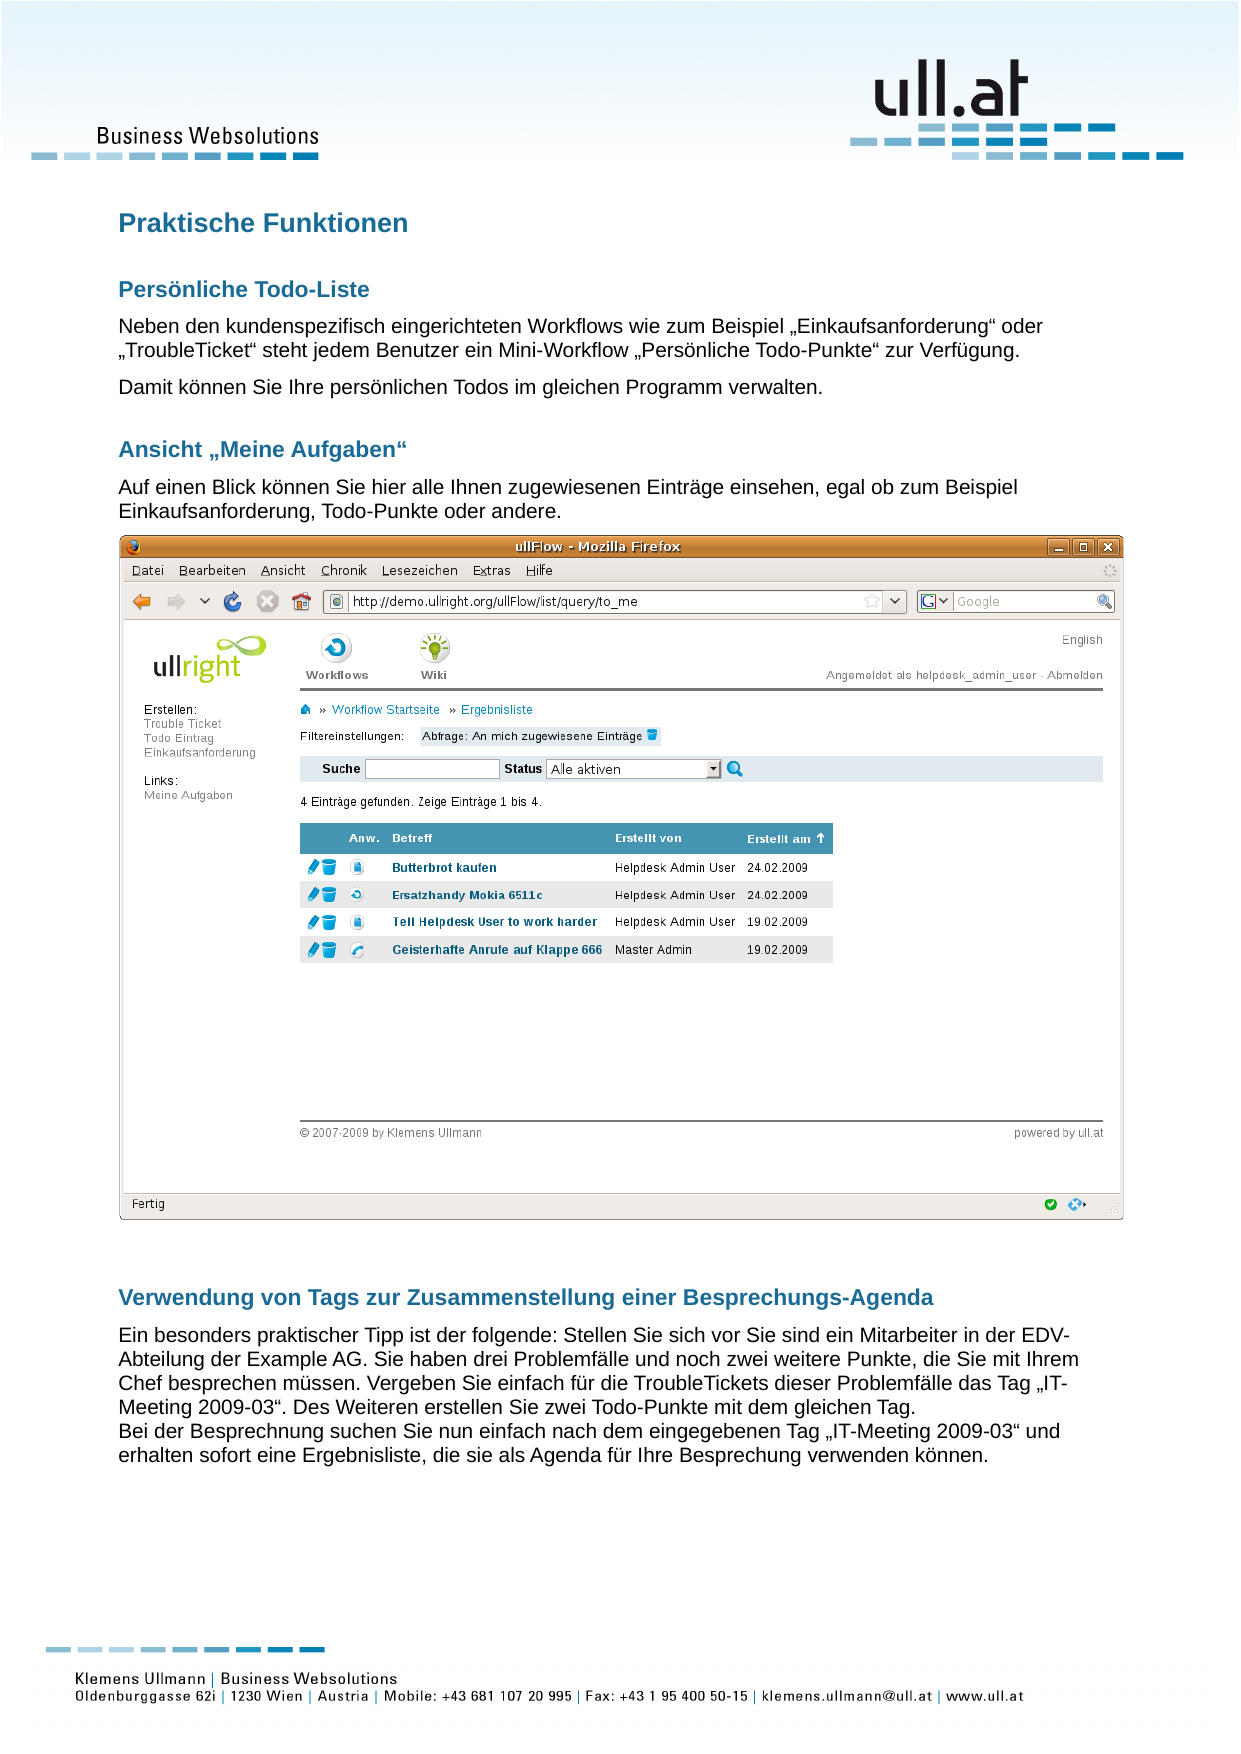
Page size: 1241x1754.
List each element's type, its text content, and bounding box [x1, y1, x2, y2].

text Ein besonders praktischer Tipp ist der folgende: Stellen Sie sich vor Sie sind ein Mitarbeiter in der EDV-Abteilung der Example AG. Sie haben drei Problemfälle und noch zwei weitere Punkte, die Sie mit Ihrem Chef besprechen müssen. Vergeben Sie einfach für die TroubleTickets dieser Problemfälle das Tag „IT-Meeting 2009-03“. Des Weiteren erstellen Sie zwei Todo-Punkte mit dem gleichen Tag. Bei der Besprechnung suchen Sie nun einfach nach dem eingegebenen Tag „IT-Meeting 2009-03“ und erhalten sofort eine Ergebnisliste, die sie als Agenda für Ihre Besprechung verwenden können. [118, 1323, 1122, 1466]
picture [119, 535, 1124, 1220]
subtitle Persönliche Todo-Liste [118, 276, 1122, 302]
text Neben den kundenspezifisch eingerichteten Workflows wie zum Beispiel „Einkaufsanforderung“ oder „TroubleTicket“ steht jedem Benutzer ein Mini-Workflow „Persönliche Todo-Punkte“ zur Verfügung. [118, 314, 1122, 362]
picture [1, 1, 1239, 160]
text Damit können Sie Ihre persönlichen Todos im gleichen Programm verwalten. [118, 375, 1122, 399]
picture [16, 1647, 1219, 1745]
text Auf einen Blick können Sie hier alle Ihnen zugewiesenen Einträge einsehen, egal ob zum Beispiel Einkaufsanforderung, Todo-Punkte oder andere. [118, 475, 1122, 523]
subtitle Praktische Funktionen [118, 207, 1122, 238]
subtitle Ansicht „Meine Aufgaben“ [118, 436, 1122, 463]
subtitle Verwendung von Tags zur Zusammenstellung einer Besprechungs-Agenda [118, 1284, 1122, 1310]
